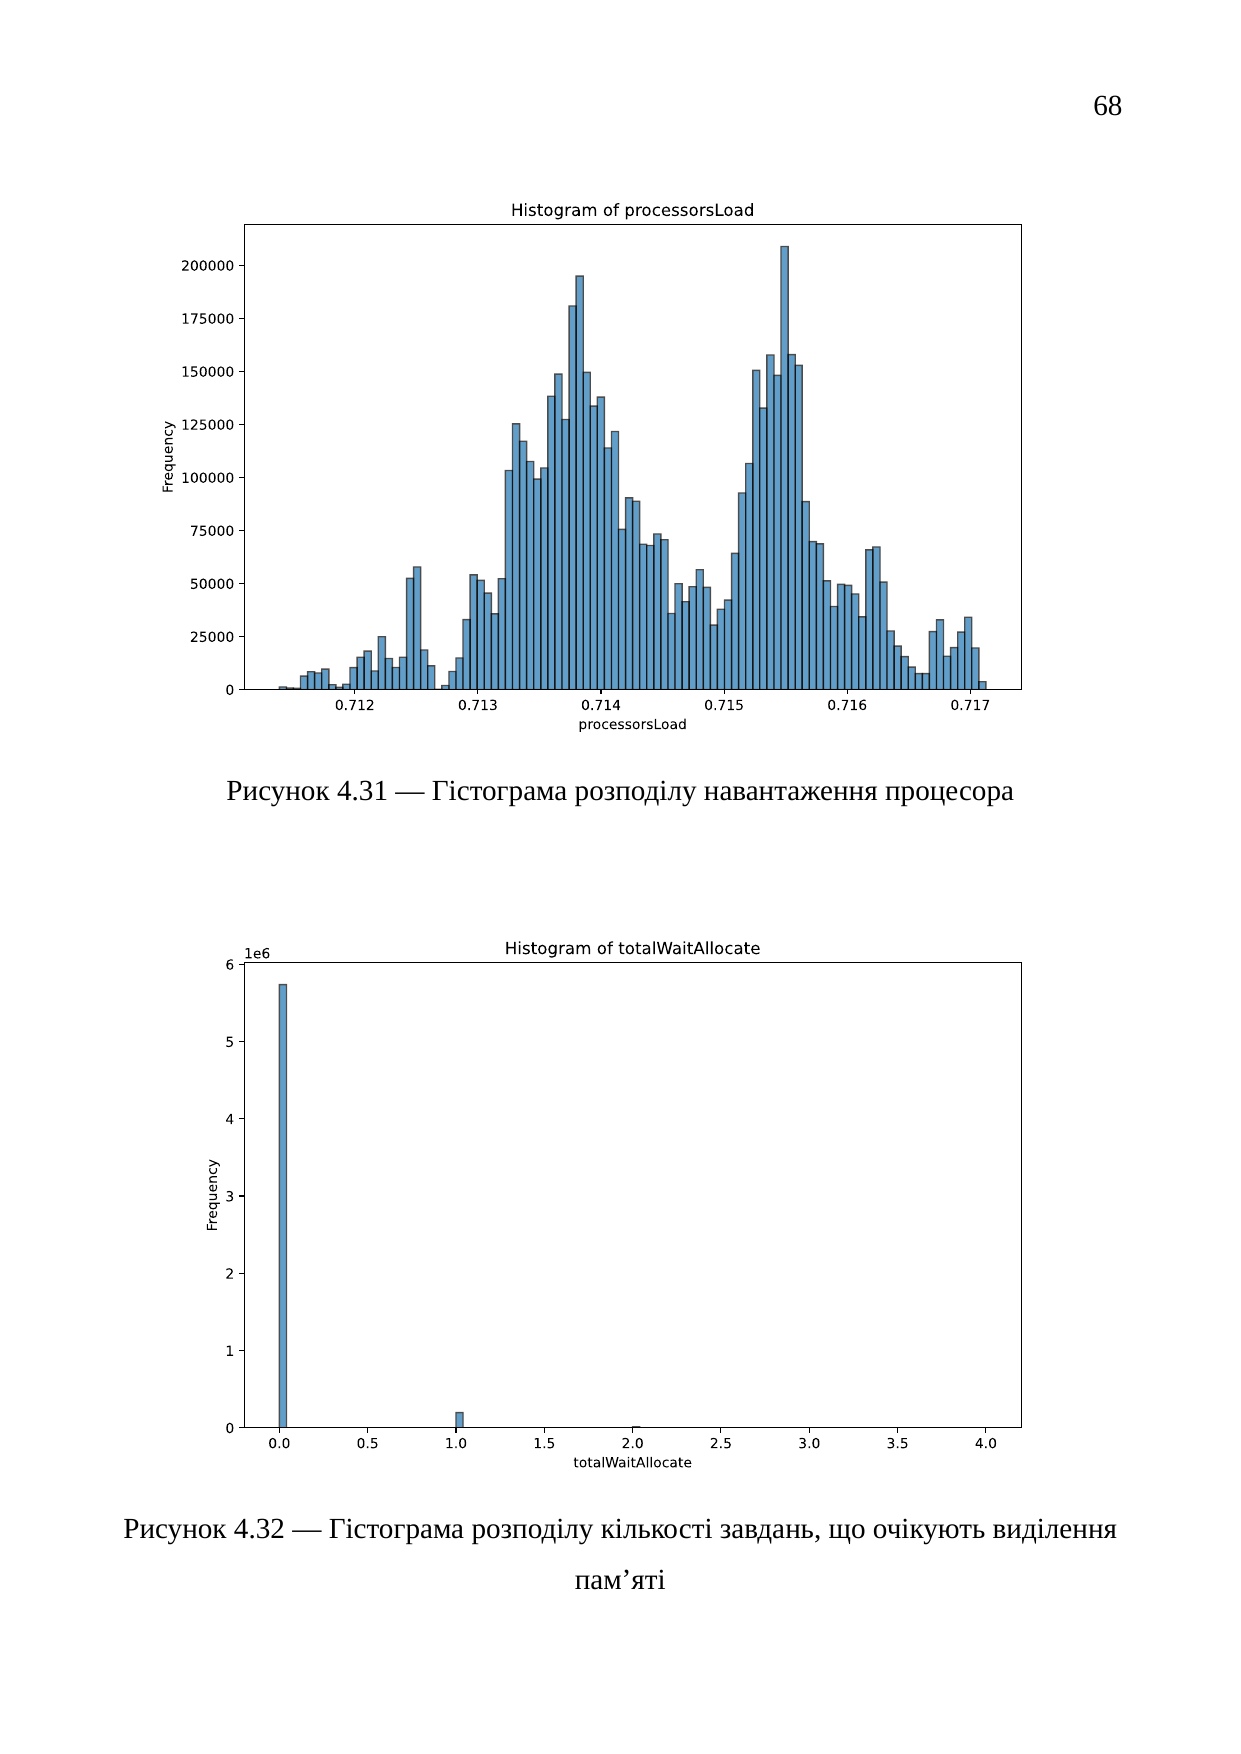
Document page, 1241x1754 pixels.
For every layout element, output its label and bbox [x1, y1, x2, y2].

table_cell [118, 877, 1122, 1615]
table_header [118, 139, 1122, 877]
